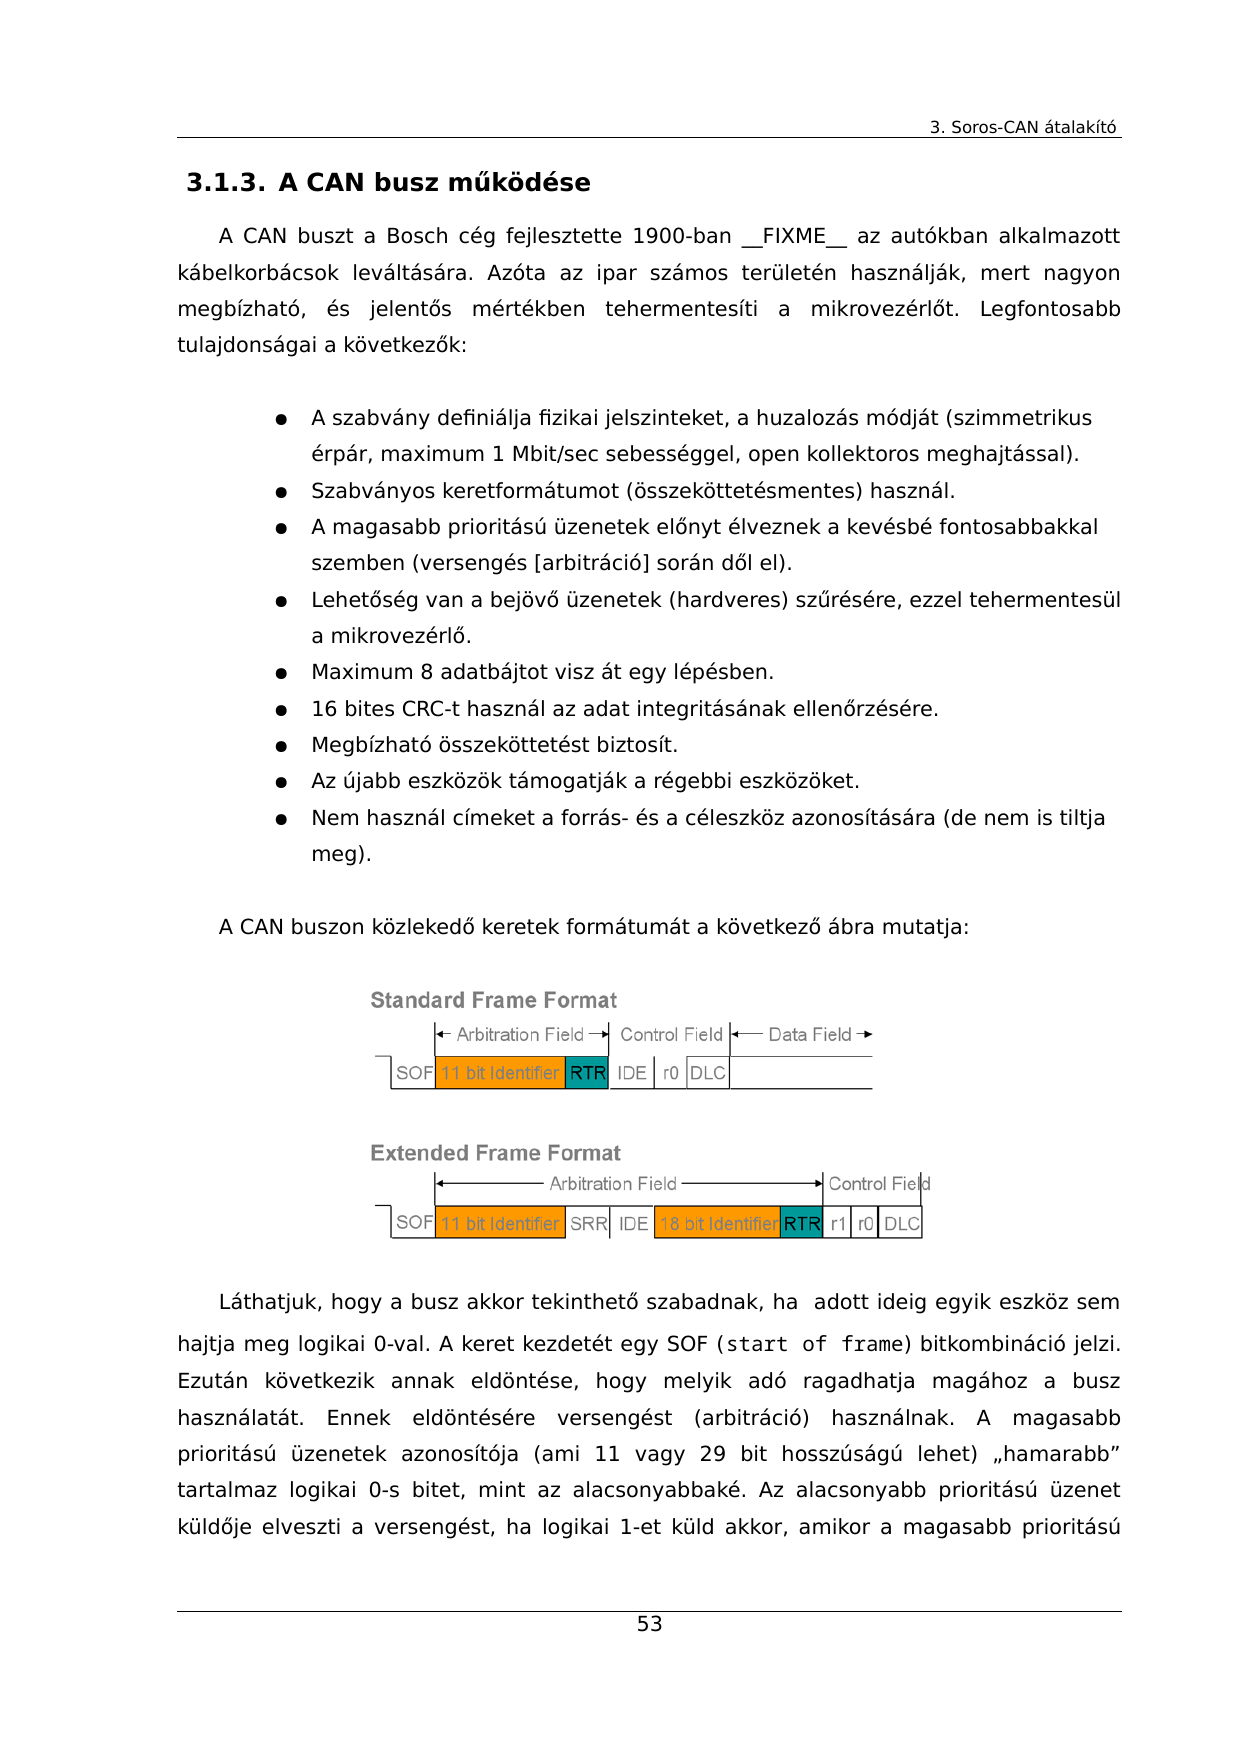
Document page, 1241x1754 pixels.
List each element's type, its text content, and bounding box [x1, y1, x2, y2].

text A CAN buszt a Bosch cég fejlesztette 1900-ban __FIXME__ az autókban alkalmazott kábelkorbácsok leváltására. Azóta az ipar számos területén használják, mert nagyon megbízható, és jelentős mértékben tehermentesíti a mikrovezérlőt. Legfontosabb tulajdonságai a következők: [177, 224, 1122, 357]
text A CAN buszon közlekedő keretek formátumát a következő ábra mutatja: [177, 915, 1122, 939]
text Láthatjuk, hogy a busz akkor tekinthető szabadnak, ha adott ideig egyik eszköz sem hajtja meg logikai 0-val. A keret kezdetét egy SOF (start of frame) bitkombináció jelzi. Ezután következik annak eldöntése, hogy melyik adó ragadhatja magához a busz használatát. Ennek eldöntésére versengést (arbitráció) használnak. A magasabb prioritású üzenetek azonosítója (ami 11 vagy 29 bit hosszúságú lehet) „hamarabb” tartalmaz logikai 0-s bitet, mint az alacsonyabbaké. Az alacsonyabb prioritású üzenet küldője elveszti a versengést, ha logikai 1-et küld akkor, amikor a magasabb prioritású [177, 1290, 1122, 1539]
list Megbízható összeköttetést biztosít. [273, 733, 1122, 757]
picture [366, 987, 934, 1242]
list Lehetőség van a bejövő üzenetek (hardveres) szűrésére, ezzel tehermentesül a mikrovezérlő. [273, 588, 1122, 648]
list A szabvány definiálja fizikai jelszinteket, a huzalozás módját (szimmetrikus érpár, maximum 1 Mbit/sec sebességgel, open kollektoros meghajtással). [273, 406, 1122, 467]
list Az újabb eszközök támogatják a régebbi eszközöket. [273, 769, 1122, 794]
list Szabványos keretformátumot (összeköttetésmentes) használ. [273, 479, 1122, 503]
list A magasabb prioritású üzenetek előnyt élveznek a kevésbé fontosabbakkal szemben (versengés [arbitráció] során dől el). [273, 515, 1122, 576]
subtitle A CAN busz működése [177, 168, 1122, 197]
list 16 bites CRC-t használ az adat integritásának ellenőrzésére. [273, 697, 1122, 721]
list Maximum 8 adatbájtot visz át egy lépésben. [273, 660, 1122, 685]
list Nem használ címeket a forrás- és a céleszköz azonosítására (de nem is tiltja meg). [273, 806, 1122, 866]
